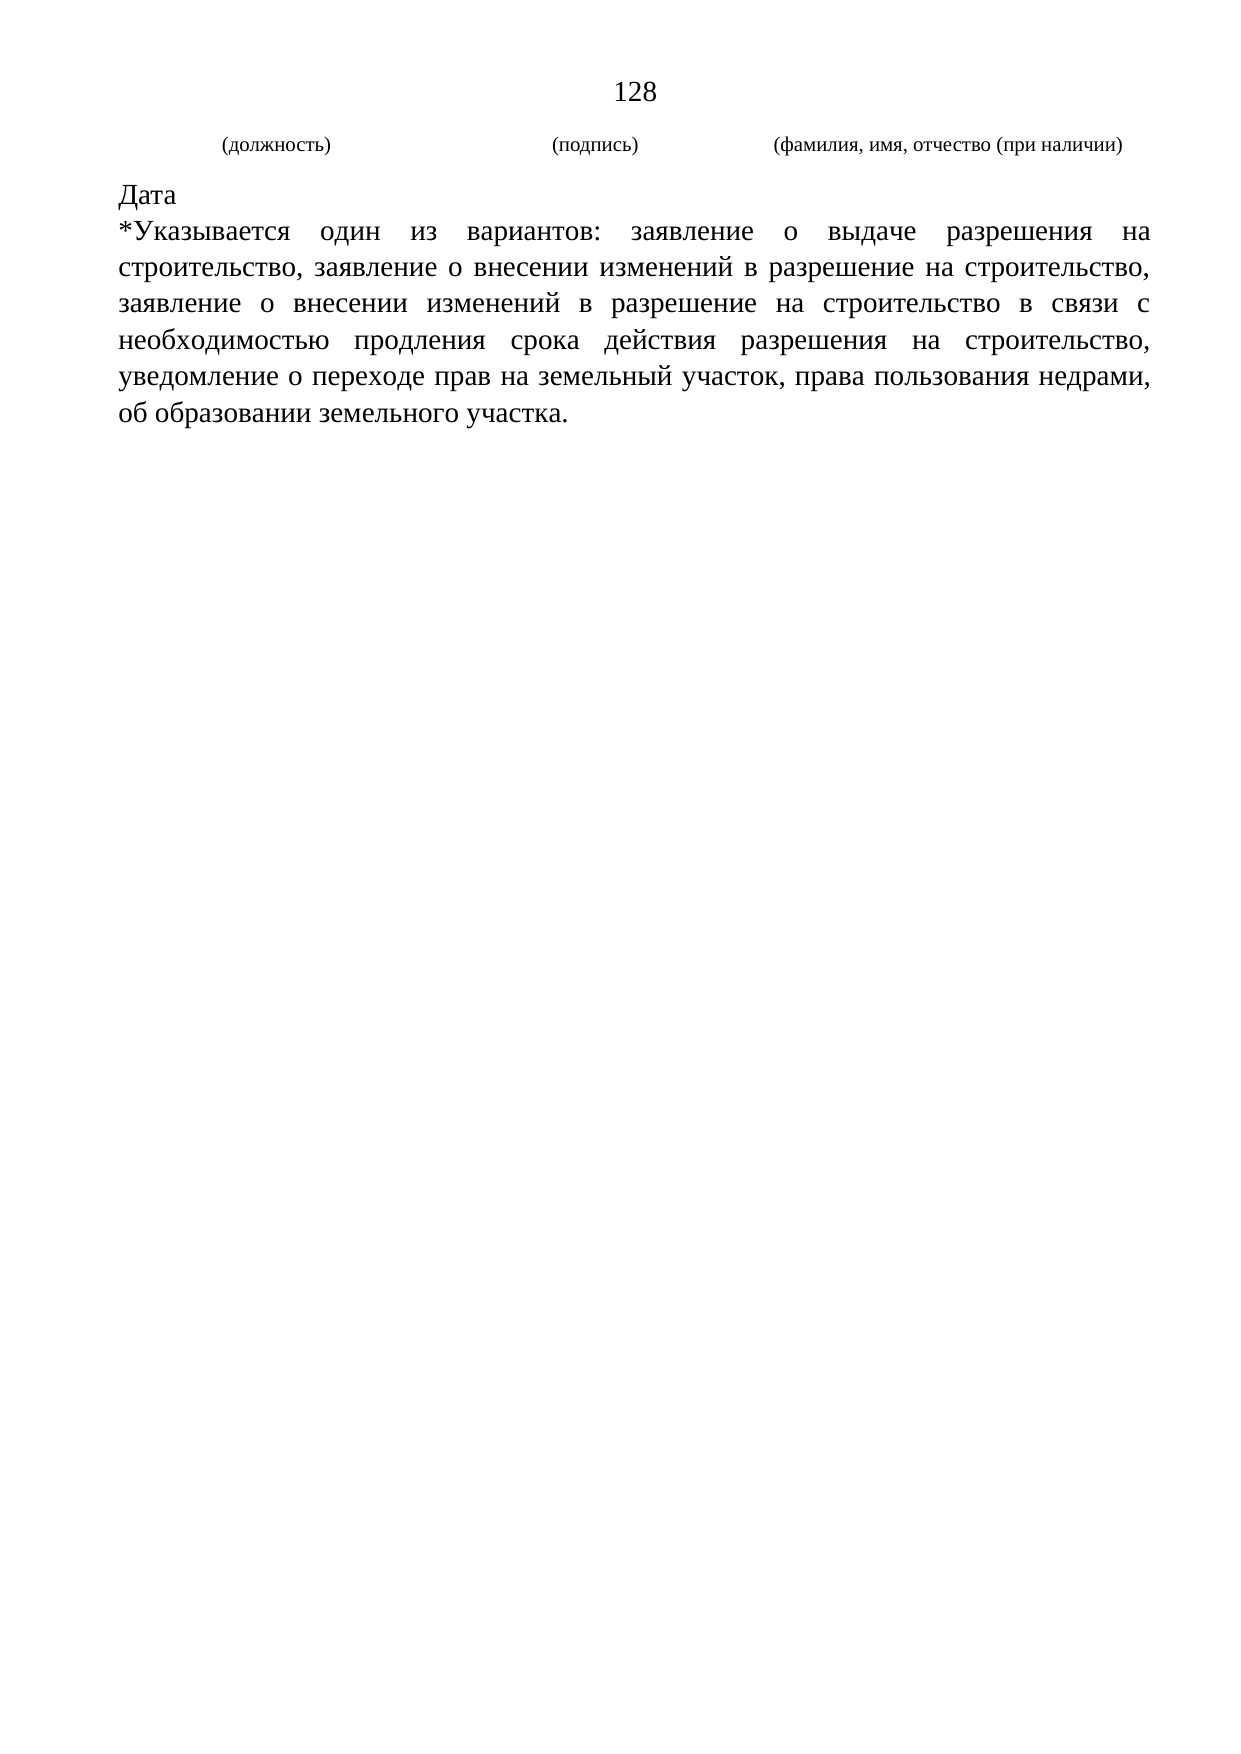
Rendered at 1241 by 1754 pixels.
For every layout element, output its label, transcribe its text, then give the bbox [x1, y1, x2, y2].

table_cell [706, 131, 747, 177]
table_cell (подпись) [484, 131, 706, 177]
table_cell (должность) [115, 131, 437, 177]
table_cell (фамилия, имя, отчество (при наличии) [748, 131, 1149, 177]
text *Указывается один из вариантов: заявление о выдаче разрешения на строительство, заявление о внесении изменений в разрешение на строительство, заявление о внесении изменений в разрешение на строительство в связи с необходимостью продления срока действия разрешения на строительство, уведомление о переходе прав на земельный участок, права пользования недрами, об образовании земельного участка. [118, 211, 1152, 429]
subtitle Дата [118, 177, 1152, 211]
table_cell [437, 131, 484, 177]
